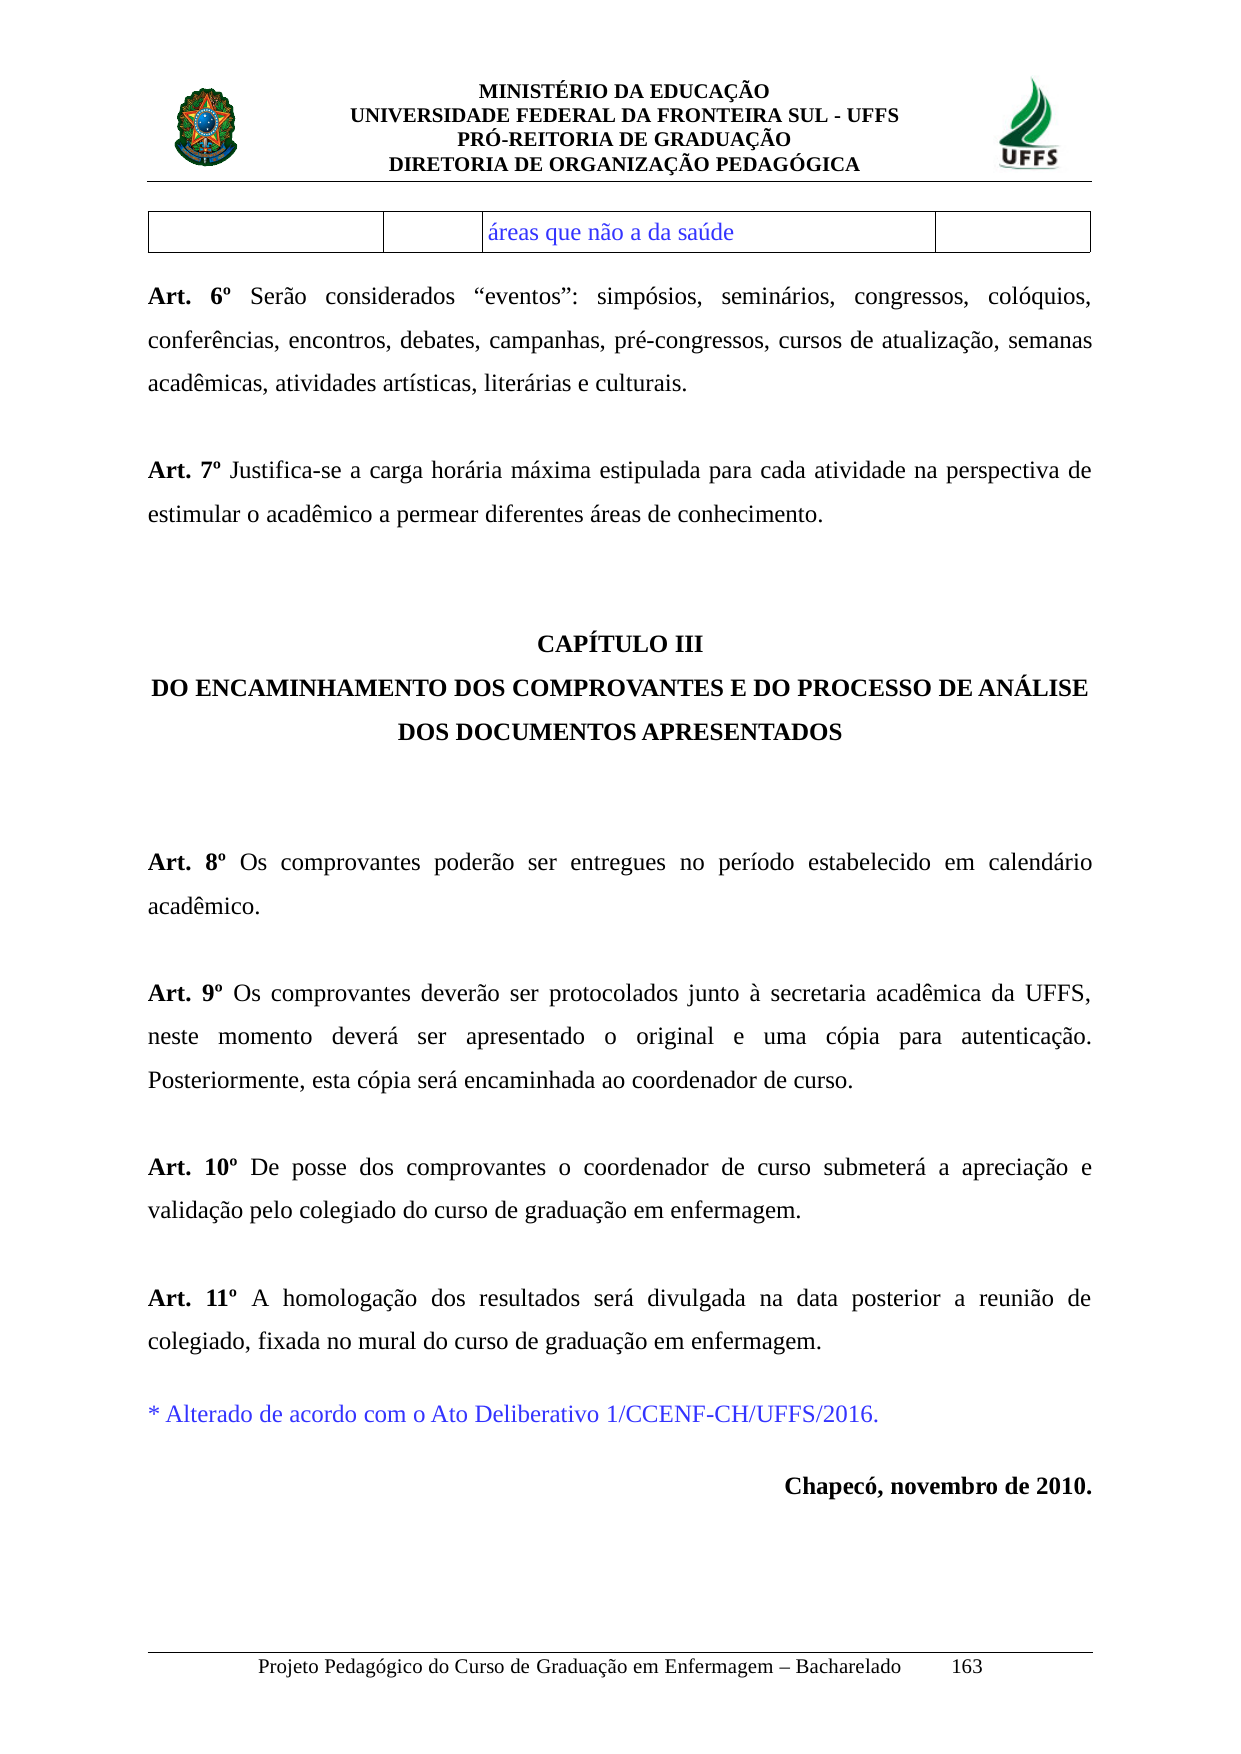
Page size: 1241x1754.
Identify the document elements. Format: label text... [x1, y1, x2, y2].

text Art. 9º Os comprovantes deverão ser protocolados junto à secretaria acadêmica da UFFS, neste momento deverá ser apresentado o original e uma cópia para autenticação. Posteriormente, esta cópia será encaminhada ao coordenador de curso. [148, 978, 1093, 1094]
text * Alterado de acordo com o Ato Deliberativo 1/CCENF-CH/UFFS/2016. [148, 1398, 1093, 1428]
text Chapecó, novembro de 2010. [148, 1471, 1093, 1500]
text Art. 7º Justifica-se a carga horária máxima estipulada para cada atividade na perspectiva de estimular o acadêmico a permear diferentes áreas de conhecimento. [148, 455, 1093, 528]
text Art. 8º Os comprovantes poderão ser entregues no período estabelecido em calendário acadêmico. [148, 847, 1093, 919]
text Art. 6º Serão considerados “eventos”: simpósios, seminários, congressos, colóquios, conferências, encontros, debates, campanhas, pré-congressos, cursos de atualização, semanas acadêmicas, atividades artísticas, literárias e culturais. [148, 281, 1093, 397]
text CAPÍTULO III [148, 629, 1093, 658]
table_cell [936, 212, 1090, 252]
table_cell áreas que não a da saúde [483, 212, 935, 252]
text Art. 10º De posse dos comprovantes o coordenador de curso submeterá a apreciação e validação pelo colegiado do curso de graduação em enfermagem. [148, 1152, 1093, 1224]
text Art. 11º A homologação dos resultados será divulgada na data posterior a reunião de colegiado, fixada no mural do curso de graduação em enfermagem. [148, 1282, 1093, 1355]
picture [984, 75, 1075, 173]
picture [173, 87, 238, 168]
text DO ENCAMINHAMENTO DOS COMPROVANTES E DO PROCESSO DE ANÁLISE DOS DOCUMENTOS APRESENTADOS [148, 673, 1093, 745]
